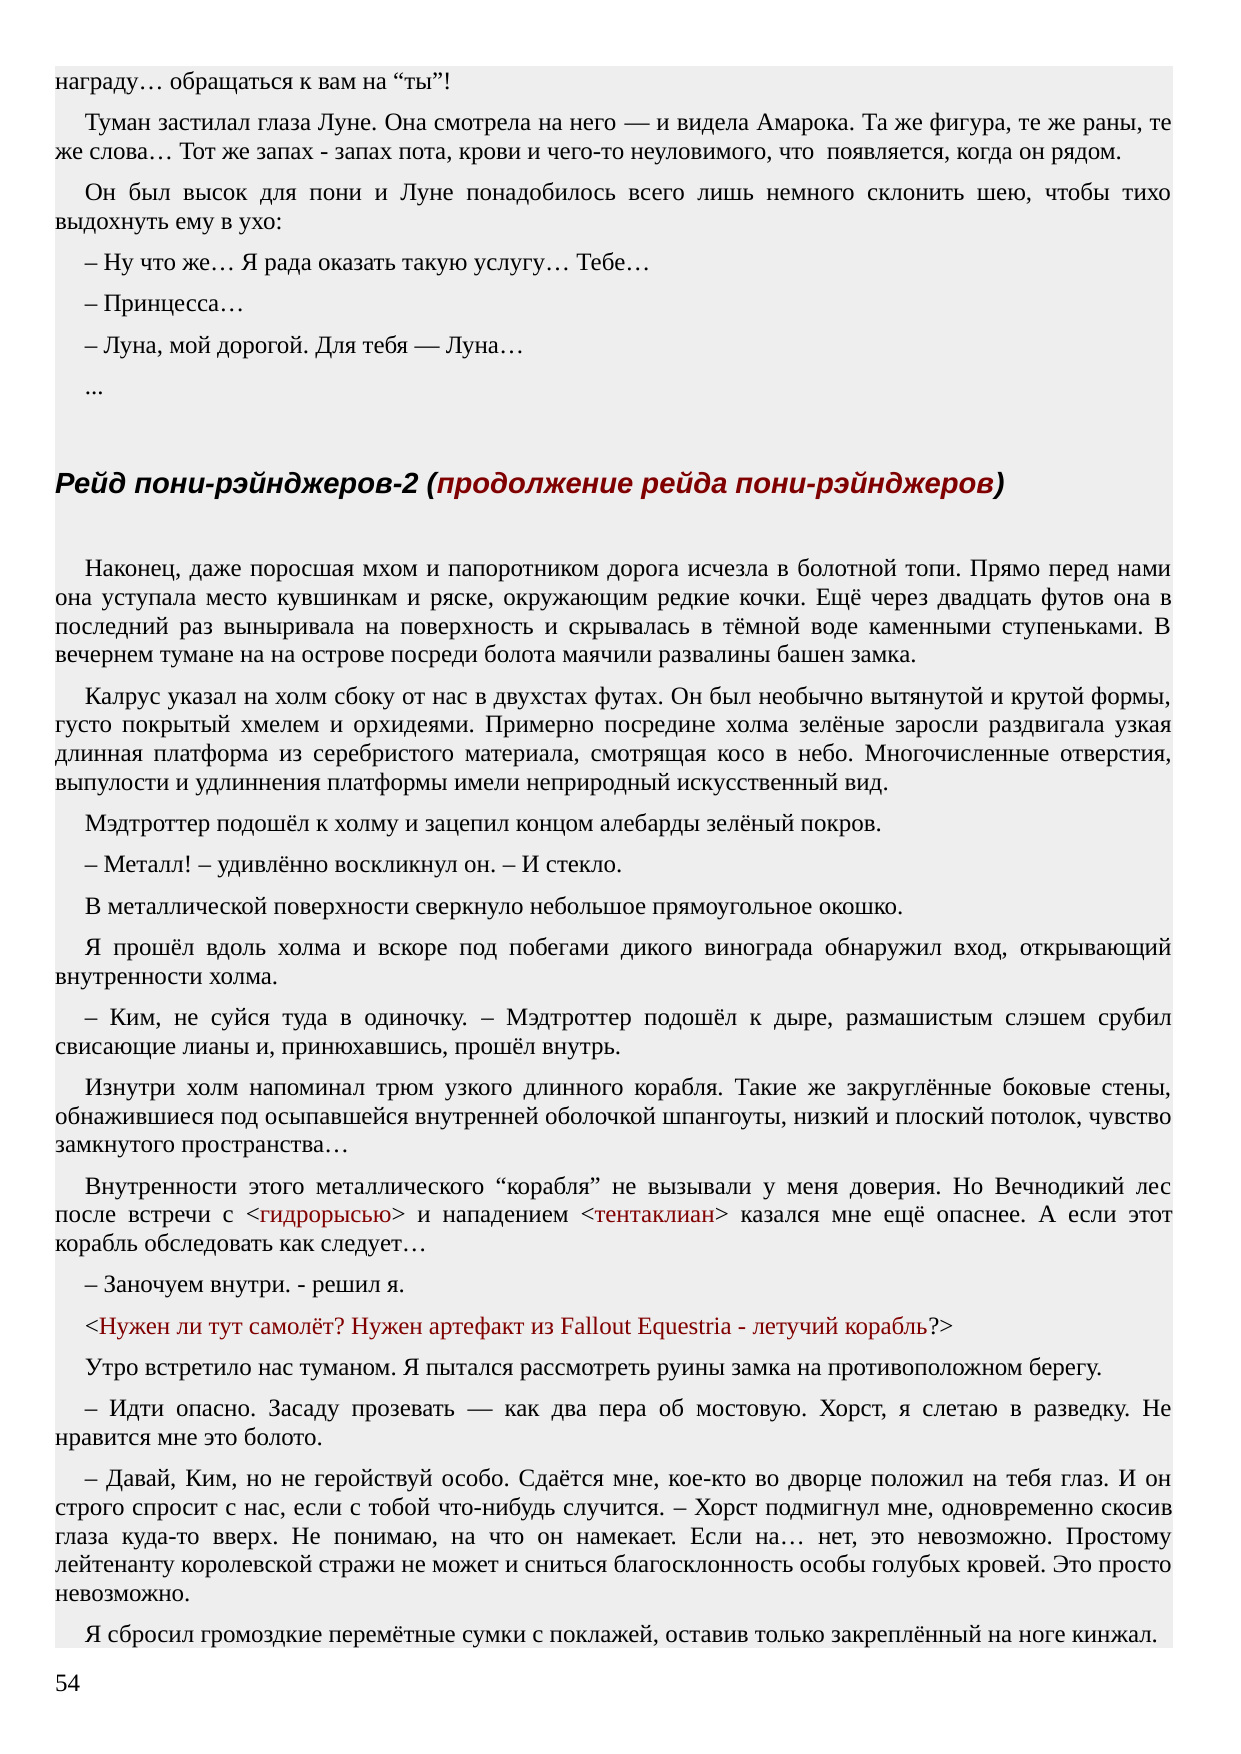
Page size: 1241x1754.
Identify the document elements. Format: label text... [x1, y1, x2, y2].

text – Давай, Ким, но не геройствуй особо. Сдаётся мне, кое-кто во дворце положил на тебя глаз. И он строго спросит с нас, если с тобой что-нибудь случится. – Хорст подмигнул мне, одновременно скосив глаза куда-то вверх. Не понимаю, на что он намекает. Если на… нет, это невозможно. Простому лейтенанту королевской стражи не может и сниться благосклонность особы голубых кровей. Это просто невозможно. [55, 1463, 1173, 1607]
text Утро встретило нас туманом. Я пытался рассмотреть руины замка на противоположном берегу. [55, 1352, 1173, 1381]
text – Ким, не суйся туда в одиночку. – Мэдтроттер подошёл к дыре, размашистым слэшем срубил свисающие лианы и, принюхавшись, прошёл внутрь. [55, 1002, 1173, 1059]
text – Заночуем внутри. - решил я. [55, 1269, 1173, 1298]
text Наконец, даже поросшая мхом и папоротником дорога исчезла в болотной топи. Прямо перед нами она уступала место кувшинкам и ряске, окружающим редкие кочки. Ещё через двадцать футов она в последний раз выныривала на поверхность и скрывалась в тёмной воде каменными ступеньками. В вечернем тумане на на острове посреди болота маячили развалины башен замка. [55, 553, 1173, 668]
text – Металл! – удивлённо воскликнул он. – И стекло. [55, 849, 1173, 878]
text награду… обращаться к вам на “ты”! [55, 66, 1173, 95]
text Я прошёл вдоль холма и вскоре под побегами дикого винограда обнаружил вход, открывающий внутренности холма. [55, 932, 1173, 989]
text Он был высок для пони и Луне понадобилось всего лишь немного склонить шею, чтобы тихо выдохнуть ему в ухо: [55, 177, 1173, 235]
text Мэдтроттер подошёл к холму и зацепил концом алебарды зелёный покров. [55, 808, 1173, 837]
text В металлической поверхности сверкнуло небольшое прямоугольное окошко. [55, 891, 1173, 919]
text – Луна, мой дорогой. Для тебя — Луна… [55, 330, 1173, 358]
text Туман застилал глаза Луне. Она смотрела на него — и видела Амарока. Та же фигура, те же раны, те же слова… Тот же запах - запах пота, крови и чего-то неуловимого, что появляется, когда он рядом. [55, 107, 1173, 165]
text Изнутри холм напоминал трюм узкого длинного корабля. Такие же закруглённые боковые стены, обнажившиеся под осыпавшейся внутренней оболочкой шпангоуты, низкий и плоский потолок, чувство замкнутого пространства… [55, 1072, 1173, 1158]
text Я сбросил громоздкие перемётные сумки с поклажей, оставив только закреплённый на ноге кинжал. [55, 1619, 1173, 1648]
text Внутренности этого металлического “корабля” не вызывали у меня доверия. Но Вечнодикий лес после встречи с <гидрорысью> и нападением <тентаклиан> казался мне ещё опаснее. А если этот корабль обследовать как следует… [55, 1171, 1173, 1257]
text – Ну что же… Я рада оказать такую услугу… Тебе… [55, 247, 1173, 276]
text Калрус указал на холм сбоку от нас в двухстах футах. Он был необычно вытянутой и крутой формы, густо покрытый хмелем и орхидеями. Примерно посредине холма зелёные заросли раздвигала узкая длинная платформа из серебристого материала, смотрящая косо в небо. Многочисленные отверстия, выпулости и удлиннения платформы имели неприродный искусственный вид. [55, 681, 1173, 796]
text ... [55, 371, 1173, 400]
subtitle Рейд пони-рэйнджеров-2 (продолжение рейда пони-рэйнджеров) [55, 466, 1173, 499]
text <Нужен ли тут самолёт? Нужен артефакт из Fallout Equestria - летучий корабль?> [55, 1311, 1173, 1339]
text – Принцесса… [55, 288, 1173, 317]
text – Идти опасно. Засаду прозевать — как два пера об мостовую. Хорст, я слетаю в разведку. Не нравится мне это болото. [55, 1393, 1173, 1451]
